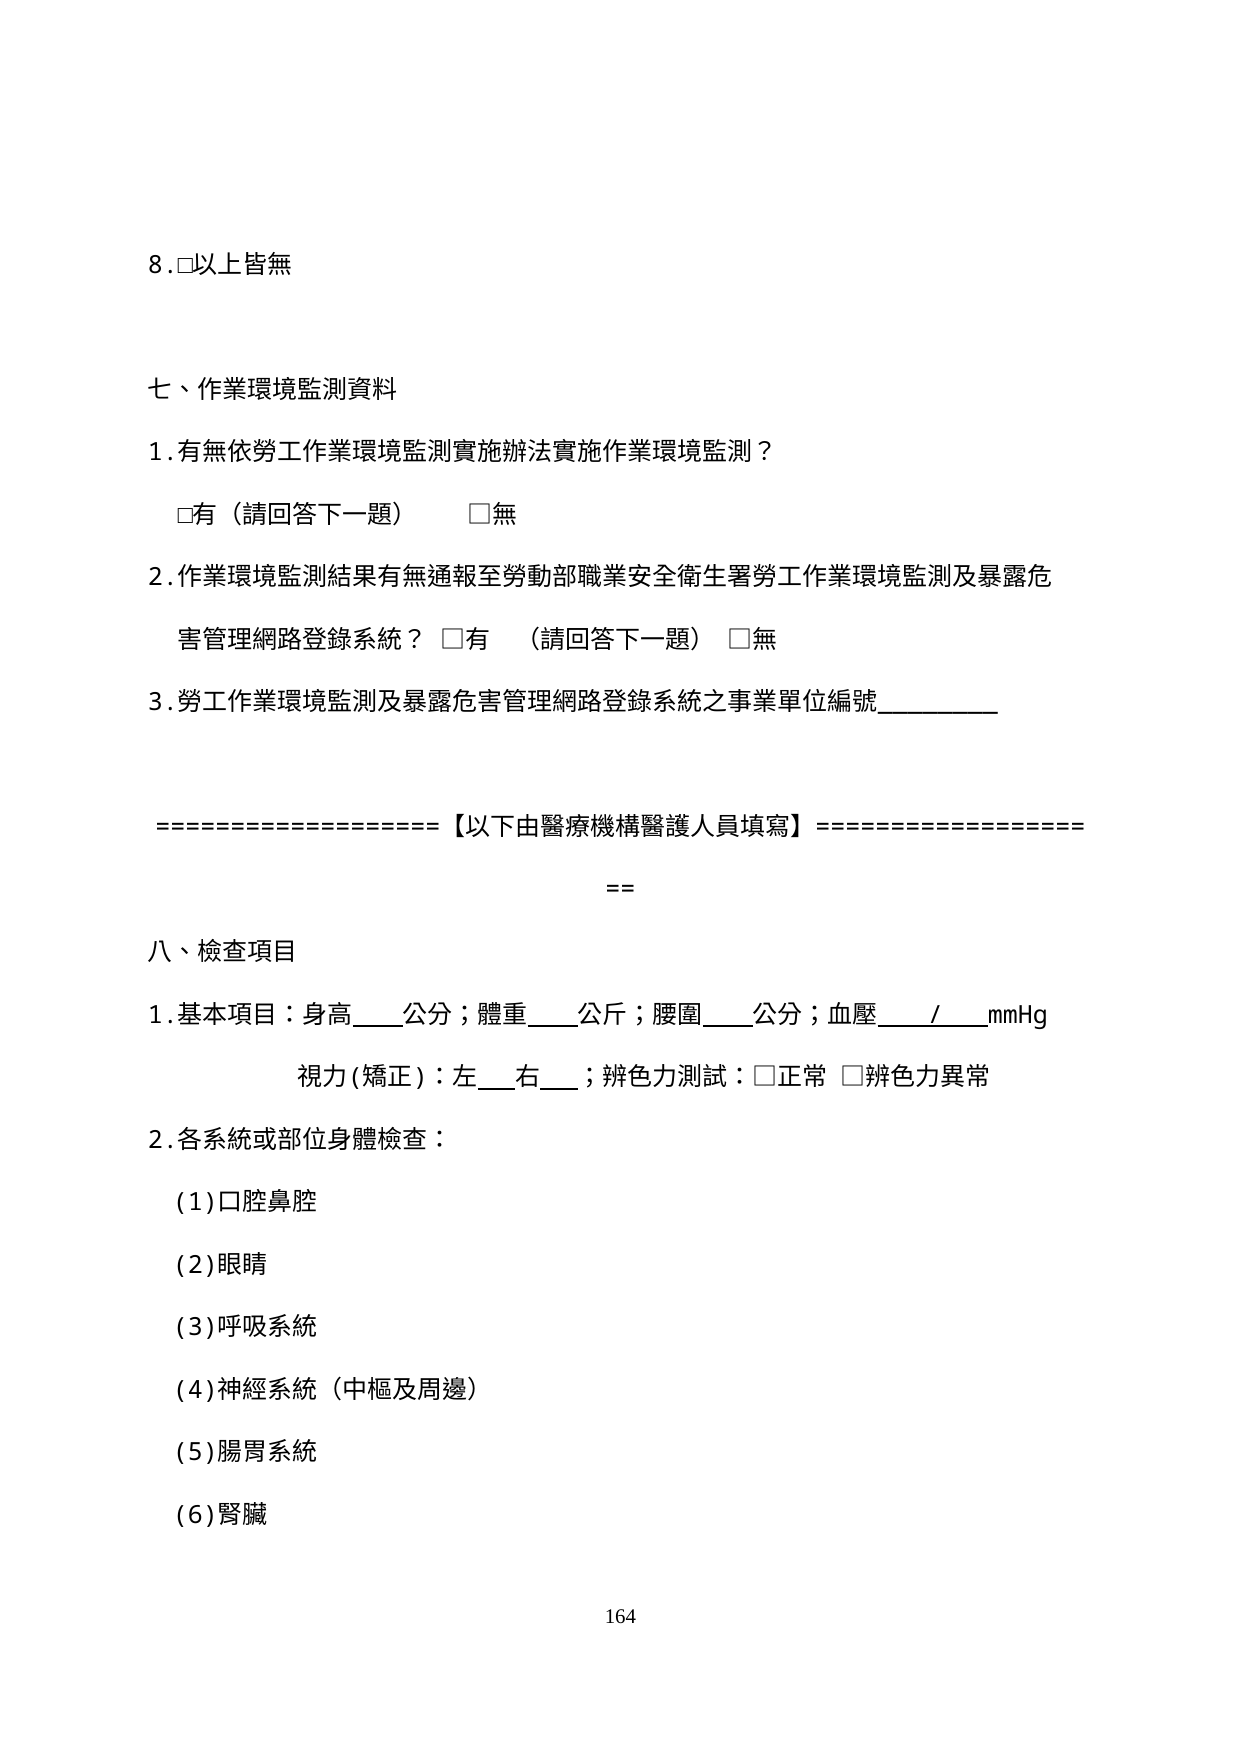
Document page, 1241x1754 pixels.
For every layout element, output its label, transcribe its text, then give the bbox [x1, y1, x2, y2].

text 2.各系統或部位身體檢查： [148, 1096, 1092, 1158]
text 八、檢查項目 [148, 908, 1092, 971]
text □有（請回答下一題） □無 [148, 471, 1066, 533]
text (4)神經系統（中樞及周邊） [148, 1346, 1092, 1408]
text 3.勞工作業環境監測及暴露危害管理網路登錄系統之事業單位編號________ [148, 658, 1066, 721]
text ===================【以下由醫療機構醫護人員填寫】==================== [148, 783, 1092, 908]
text 8.□以上皆無 [148, 221, 1092, 283]
text (5)腸胃系統 [148, 1408, 1092, 1471]
text (1)口腔鼻腔 [148, 1158, 1092, 1221]
text 1.基本項目：身高 公分；體重 公斤；腰圍 公分；血壓 / mmHg [148, 971, 1092, 1033]
text (6)腎臟 [148, 1471, 1092, 1533]
text 七、作業環境監測資料 [148, 346, 1092, 408]
text 1.有無依勞工作業環境監測實施辦法實施作業環境監測？ [148, 408, 1066, 471]
text 2.作業環境監測結果有無通報至勞動部職業安全衛生署勞工作業環境監測及暴露危害管理網路登錄系統？ □有 （請回答下一題） □無 [148, 533, 1066, 658]
text (2)眼睛 [148, 1221, 1092, 1283]
text 視力(矯正)：左 右 ；辨色力測試：□正常 □辨色力異常 [198, 1033, 1092, 1096]
text (3)呼吸系統 [148, 1283, 1092, 1346]
